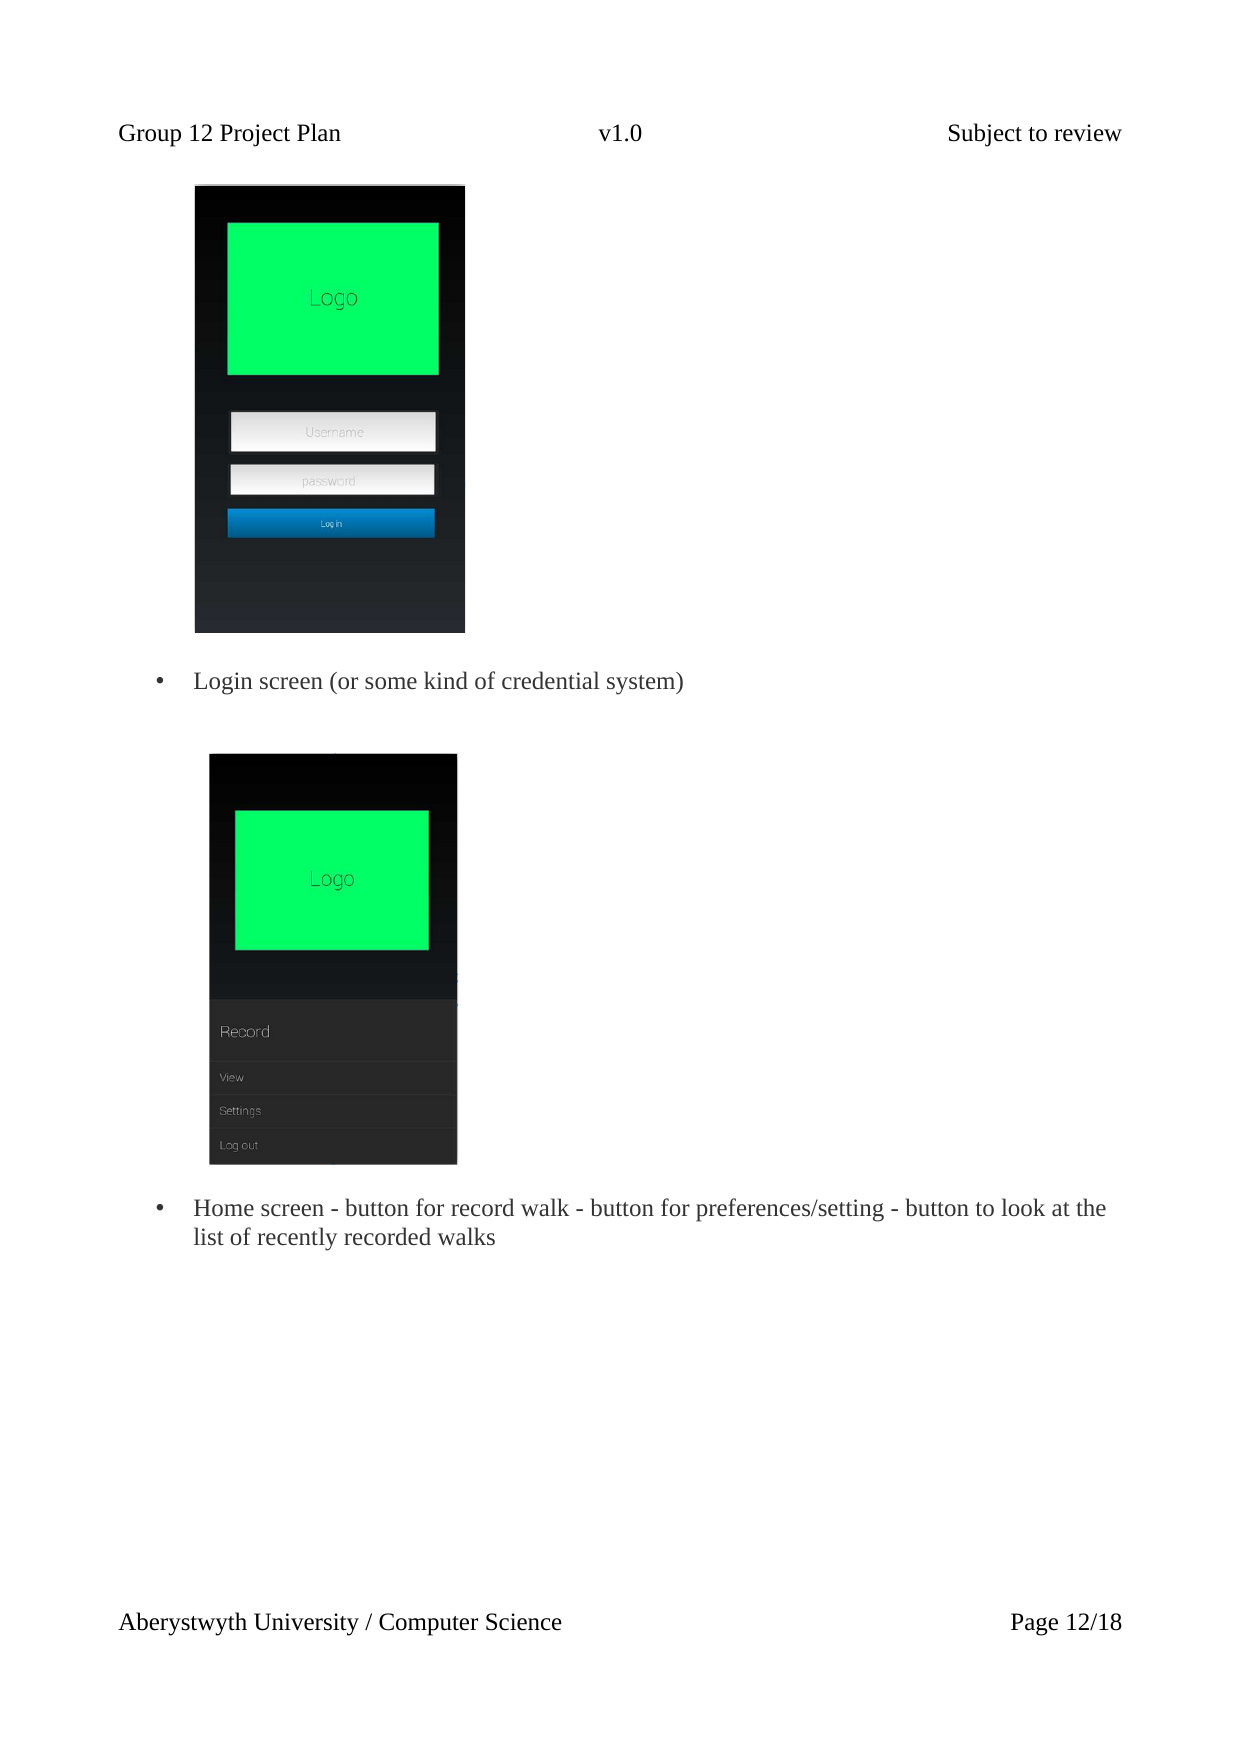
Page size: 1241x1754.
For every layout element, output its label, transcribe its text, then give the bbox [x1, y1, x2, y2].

picture [209, 753, 459, 1165]
list Login screen (or some kind of credential system) [156, 666, 1122, 695]
list Home screen - button for record walk - button for preferences/setting - button to look at the list of recently recorded walks [156, 1193, 1122, 1251]
picture [194, 184, 466, 633]
